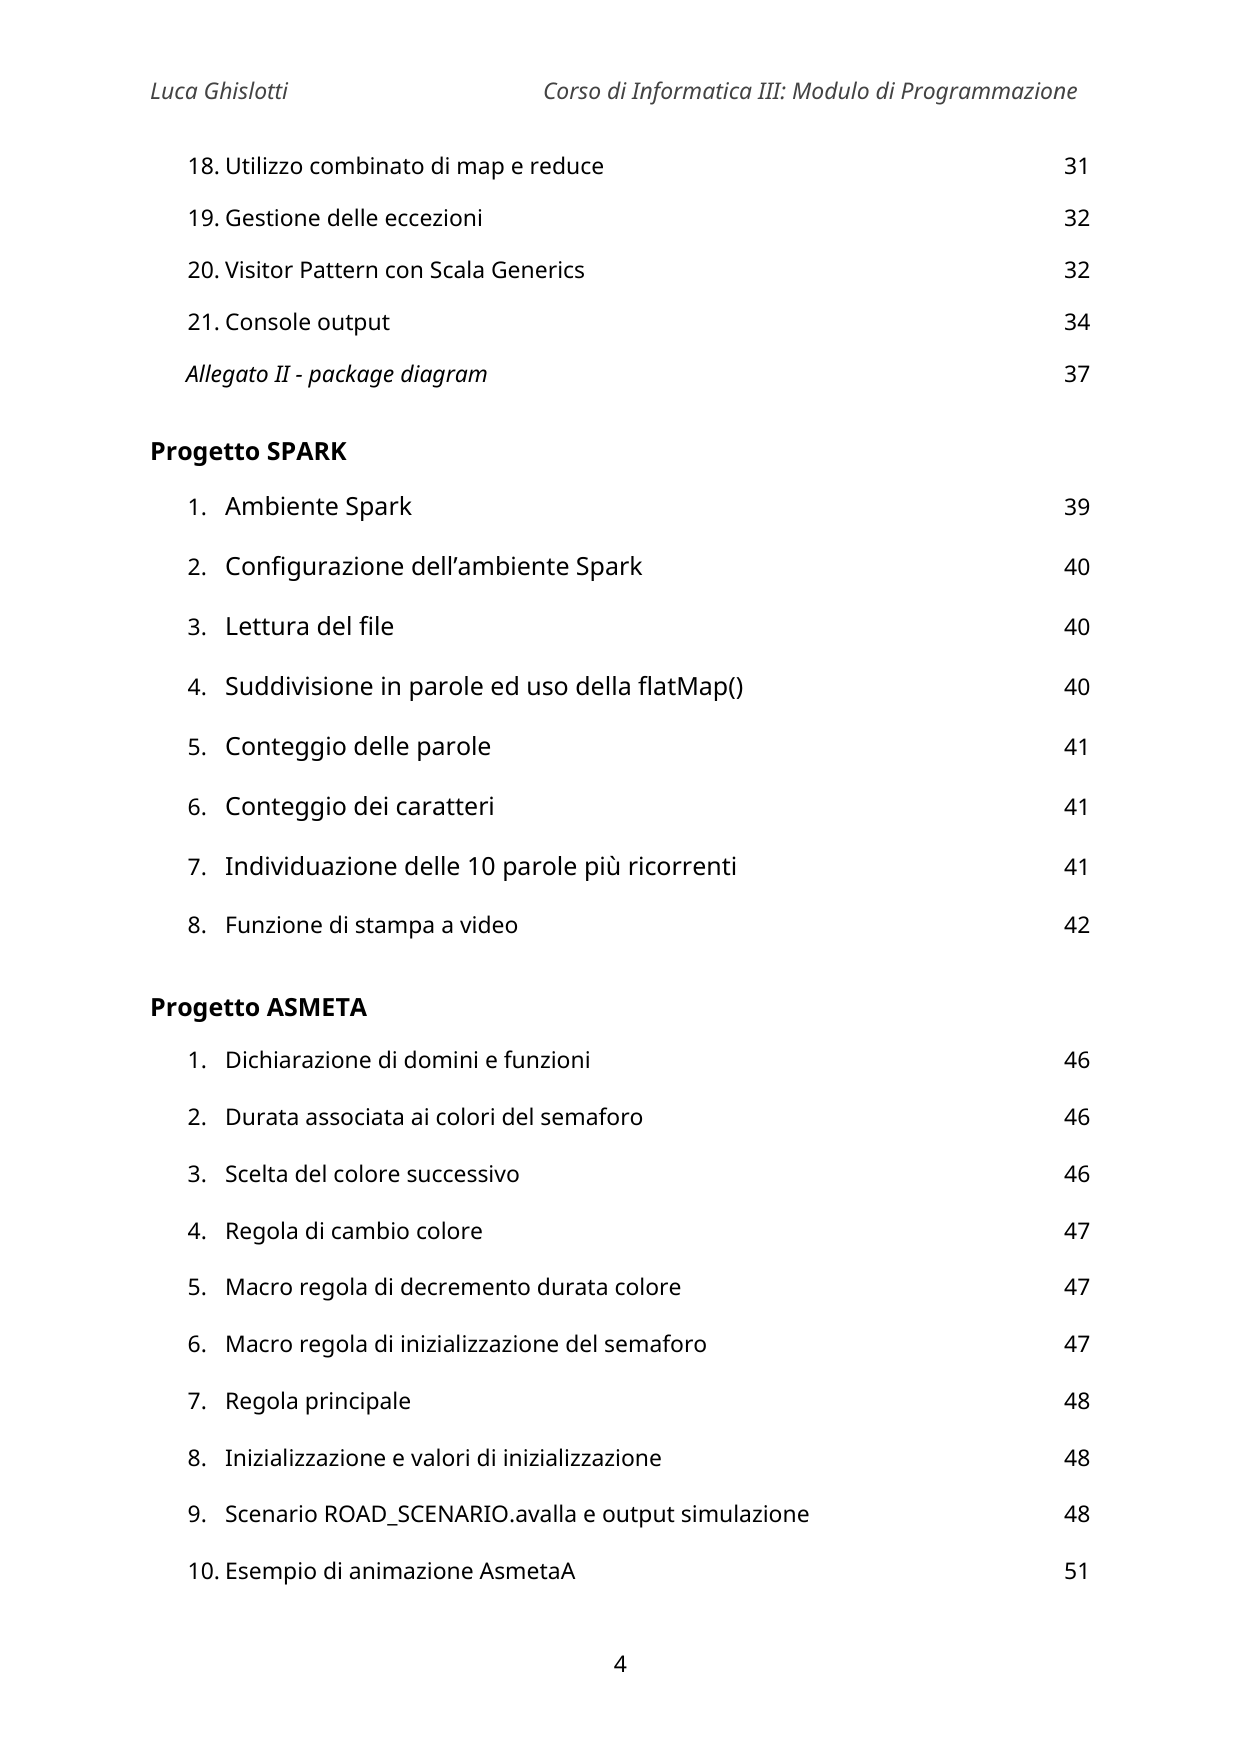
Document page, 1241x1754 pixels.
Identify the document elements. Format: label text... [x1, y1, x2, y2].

list Regola di cambio colore 47 [187, 1214, 1090, 1246]
list Macro regola di inizializzazione del semaforo 47 [187, 1328, 1090, 1359]
text Progetto SPARK [150, 434, 1090, 468]
list Conteggio dei caratteri 41 [187, 789, 1090, 823]
list Scenario ROAD_SCENARIO.avalla e output simulazione 48 [187, 1498, 1090, 1530]
list Funzione di stampa a video 42 [187, 909, 1090, 940]
list Visitor Pattern con Scala Generics 32 [187, 254, 1090, 285]
list Conteggio delle parole 41 [187, 729, 1090, 763]
list Utilizzo combinato di map e reduce 31 [187, 150, 1090, 181]
list Durata associata ai colori del semaforo 46 [187, 1101, 1090, 1132]
list Lettura del file 40 [187, 609, 1090, 643]
list Macro regola di decremento durata colore 47 [187, 1271, 1090, 1303]
list Suddivisione in parole ed uso della flatMap() 40 [187, 669, 1090, 703]
list Scelta del colore successivo 46 [187, 1158, 1090, 1189]
list Configurazione dell’ambiente Spark 40 [187, 549, 1090, 583]
list Individuazione delle 10 parole più ricorrenti 41 [187, 849, 1090, 883]
text Progetto ASMETA [150, 989, 1090, 1023]
list Dichiarazione di domini e funzioni 46 [187, 1044, 1090, 1076]
list Console output 34 [187, 306, 1090, 337]
text Allegato II - package diagram 37 [150, 358, 1090, 389]
list Inizializzazione e valori di inizializzazione 48 [187, 1442, 1090, 1473]
list Esempio di animazione AsmetaA 51 [187, 1555, 1090, 1586]
list Gestione delle eccezioni 32 [187, 202, 1090, 233]
list Ambiente Spark 39 [187, 489, 1090, 523]
list Regola principale 48 [187, 1385, 1090, 1416]
